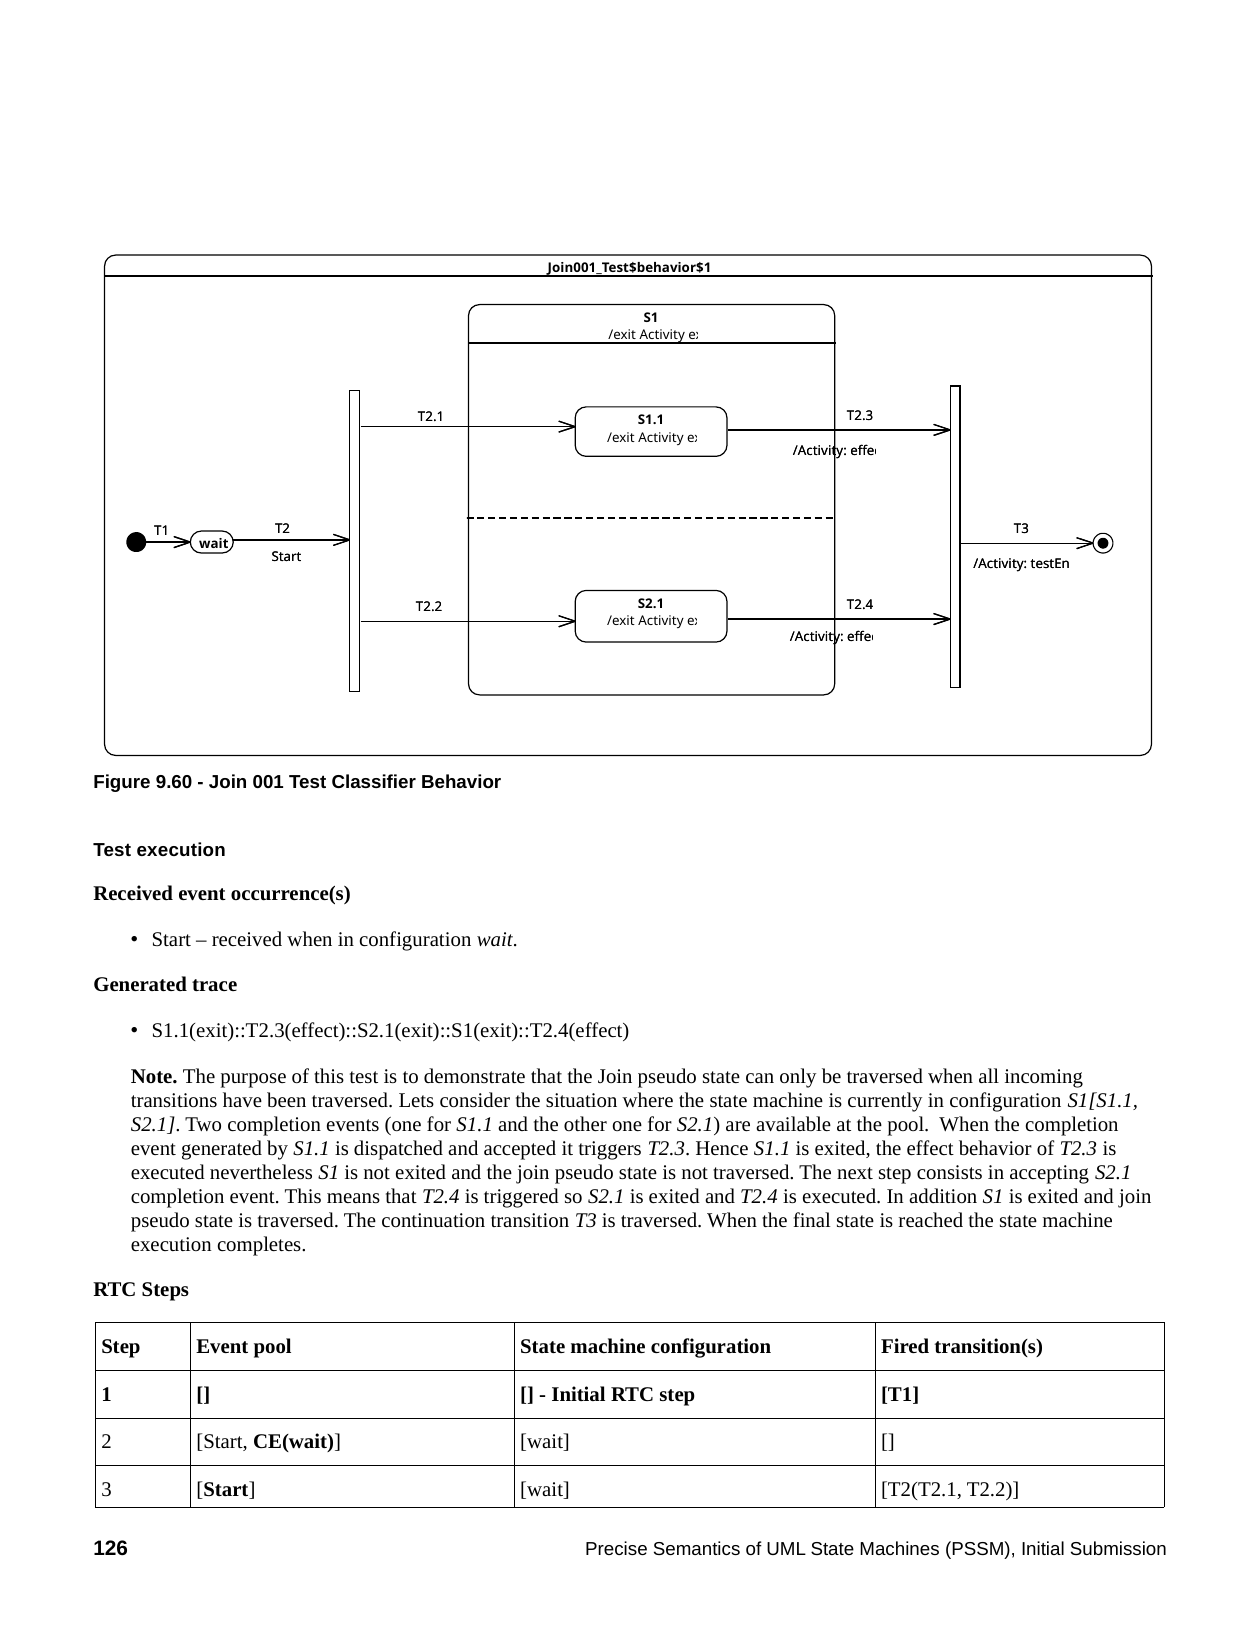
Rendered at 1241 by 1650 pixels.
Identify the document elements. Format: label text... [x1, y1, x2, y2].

table_header State machine configuration [515, 1323, 875, 1370]
table_cell [T1] [876, 1371, 1164, 1418]
text Note. The purpose of this test is to demonstrate that the Join pseudo state can only be traversed when all incoming transitions have been traversed. Lets consider the situation where the state machine is currently in configuration S1[S1.1, S2.1]. Two completion events (one for S1.1 and the other one for S2.1) are available at the pool. When the completion event generated by S1.1 is dispatched and accepted it triggers T2.3. Hence S1.1 is exited, the effect behavior of T2.3 is executed nevertheless S1 is not exited and the join pseudo state is not traversed. The next step consists in accepting S2.1 completion event. This means that T2.4 is triggered so S2.1 is exited and T2.4 is executed. In addition S1 is exited and join pseudo state is traversed. The continuation transition T3 is traversed. When the final state is reached the state machine execution completes. [131, 1063, 1164, 1256]
table_cell [Start, CE(wait)] [191, 1419, 514, 1465]
table_header Fired transition(s) [876, 1323, 1164, 1370]
table_cell [wait] [515, 1466, 875, 1507]
table_header Step [96, 1323, 190, 1370]
table_cell [] - Initial RTC step [515, 1371, 875, 1418]
table_cell 2 [96, 1419, 190, 1465]
text Figure 9.60 - Join 001 Test Classifier Behavior [93, 243, 1164, 793]
table_cell [T2(T2.1, T2.2)] [876, 1466, 1164, 1507]
list S1.1(exit)::T2.3(effect)::S2.1(exit)::S1(exit)::T2.4(effect) [131, 1017, 1164, 1042]
text Received event occurrence(s) [93, 881, 1164, 905]
list Start – received when in configuration wait. [131, 926, 1164, 951]
table_cell [wait] [515, 1419, 875, 1465]
subtitle Test execution [93, 839, 1164, 860]
table_cell 1 [96, 1371, 190, 1418]
table_cell [] [191, 1371, 514, 1418]
table_header Event pool [191, 1323, 514, 1370]
text Generated trace [93, 972, 1164, 996]
text RTC Steps [93, 1277, 1164, 1301]
table_cell [Start] [191, 1466, 514, 1507]
table_cell 3 [96, 1466, 190, 1507]
table_cell [] [876, 1419, 1164, 1465]
